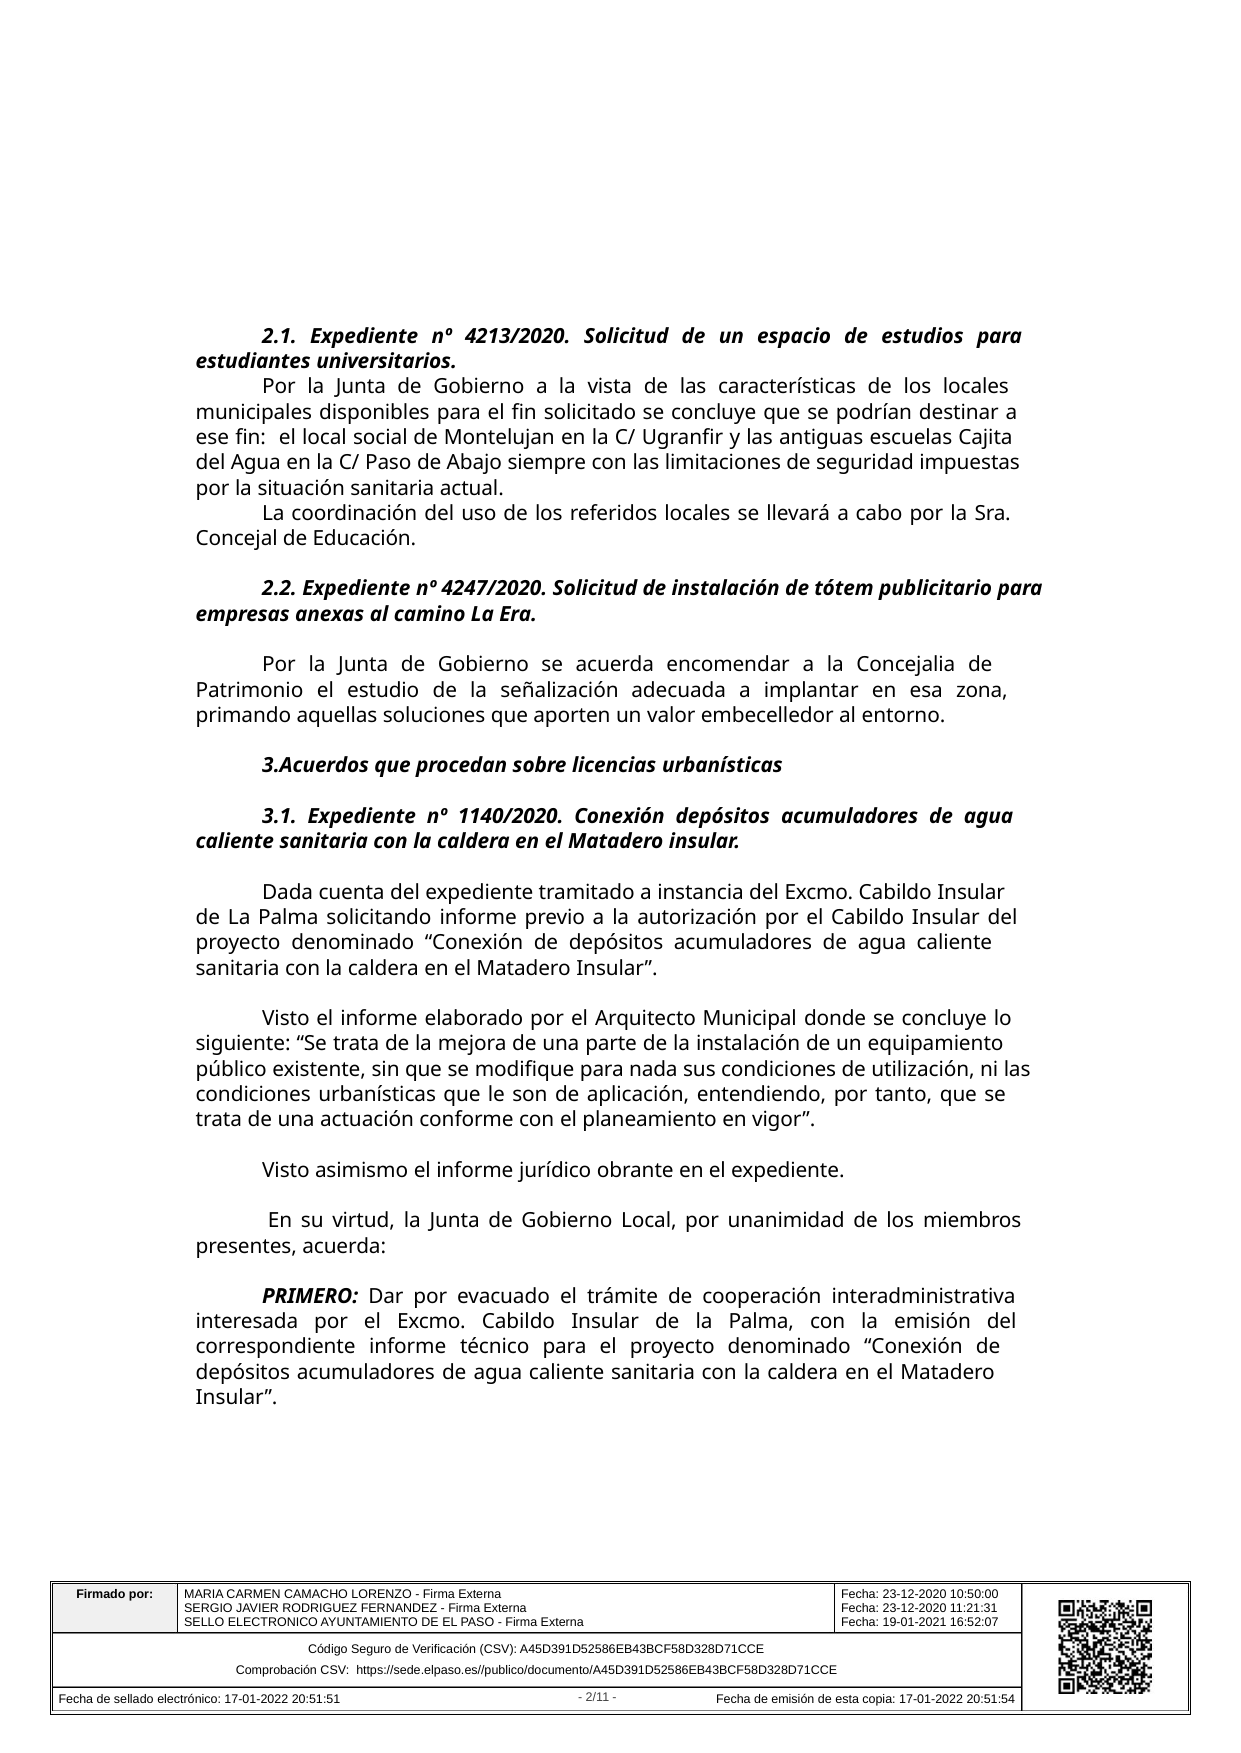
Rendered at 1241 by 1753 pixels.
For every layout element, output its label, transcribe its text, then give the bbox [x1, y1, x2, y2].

text Fecha de emisión de esta copia: 17-01-2022 20:51:54 [716, 1692, 1040, 1706]
text Por la Junta de Gobierno se acuerda encomendar a la Concejalia de [262, 652, 1070, 677]
text La coordinación del uso de los referidos locales se llevará a cabo por la Sra. [262, 500, 1070, 525]
text Insular”. [195, 1385, 1070, 1409]
text Fecha: 23-12-2020 11:21:31 [841, 1601, 1022, 1615]
text interesada por el Excmo. Cabildo Insular de la Palma, con la emisión del [195, 1309, 1070, 1334]
text MARIA CARMEN CAMACHO LORENZO - Firma Externa [184, 1587, 613, 1601]
text trata de una actuación conforme con el planeamiento en vigor”. [195, 1107, 1070, 1132]
text .1. Expediente nº 1140/2020. Conexión depósitos acumuladores de agua [273, 803, 1069, 828]
text Firmado por: [76, 1587, 172, 1601]
text Comprobación CSV: https://sede.elpaso.es//publico/documento/A45D391D52586EB43BCF58D328D71CCE [236, 1663, 863, 1677]
text primando aquellas soluciones que aporten un valor embecelledor al entorno. [195, 703, 1070, 727]
text En su virtud, la Junta de Gobierno Local, por unanimidad de los miembros [268, 1208, 1070, 1233]
text 2 [262, 586, 273, 601]
text 3 [262, 752, 273, 770]
picture [51, 1582, 1190, 1714]
text correspondiente informe técnico para el proyecto denominado “Conexión de [195, 1334, 1070, 1359]
text .Acuerdos que procedan sobre licencias urbanísticas [273, 752, 832, 778]
text ese fin: el local social de Montelujan en la C/ Ugranfir y las antiguas escuelas Cajita [195, 424, 1070, 449]
text de La Palma solicitando informe previo a la autorización por el Cabildo Insular del [195, 905, 1070, 929]
text PRIMERO: Dar por evacuado el trámite de cooperación interadministrativa [262, 1283, 1070, 1308]
text Concejal de Educación. [195, 526, 1070, 551]
text Fecha: 19-01-2021 16:52:07 [841, 1615, 1022, 1629]
text sanitaria con la caldera en el Matadero Insular”. [195, 956, 1070, 980]
text presentes, acuerda: [195, 1233, 1070, 1258]
text Visto asimismo el informe jurídico obrante en el expediente. [262, 1157, 880, 1182]
text SELLO ELECTRONICO AYUNTAMIENTO DE EL PASO - Firma Externa [184, 1615, 613, 1629]
text .2. Expediente nº 4247/2020. Solicitud de instalación de tótem publicitario para [273, 576, 1069, 601]
text 2 [262, 334, 273, 348]
text siguiente: “Se trata de la mejora de una parte de la instalación de un equipamiento [195, 1031, 1070, 1056]
text 3 [262, 803, 273, 821]
text 3 [262, 763, 273, 778]
text Por la Junta de Gobierno a la vista de las características de los locales [262, 374, 1069, 399]
text 2 [262, 576, 273, 592]
text Código Seguro de Verificación (CSV): A45D391D52586EB43BCF58D328D71CCE [308, 1642, 863, 1656]
text Dada cuenta del expediente tramitado a instancia del Excmo. Cabildo Insular [262, 879, 1070, 904]
text .1. Expediente nº 4213/2020. Solicitud de un espacio de estudios para [273, 323, 1069, 348]
text del Agua en la C/ Paso de Abajo siempre con las limitaciones de seguridad impuestas [195, 450, 1070, 475]
text proyecto denominado “Conexión de depósitos acumuladores de agua caliente [195, 930, 1070, 955]
text Visto el informe elaborado por el Arquitecto Municipal donde se concluye lo [262, 1006, 1070, 1030]
text municipales disponibles para el fin solicitado se concluye que se podrían destinar a [195, 399, 1070, 424]
text 2 [262, 323, 273, 340]
text estudiantes universitarios. [195, 348, 1069, 373]
text por la situación sanitaria actual. [195, 475, 1070, 500]
text Fecha de sellado electrónico: 17-01-2022 20:51:51 [58, 1692, 365, 1706]
text caliente sanitaria con la caldera en el Matadero insular. [195, 828, 781, 854]
text público existente, sin que se modifique para nada sus condiciones de utilización, ni las [195, 1056, 1070, 1081]
text depósitos acumuladores de agua caliente sanitaria con la caldera en el Matadero [195, 1360, 1070, 1384]
text Patrimonio el estudio de la señalización adecuada a implantar en esa zona, [195, 677, 1070, 702]
text 3 [262, 814, 273, 828]
text condiciones urbanísticas que le son de aplicación, entendiendo, por tanto, que se [195, 1082, 1070, 1106]
text empresas anexas al camino La Era. [195, 601, 575, 626]
text SERGIO JAVIER RODRIGUEZ FERNANDEZ - Firma Externa [184, 1601, 613, 1615]
text - 2/11 - [578, 1691, 636, 1705]
text Fecha: 23-12-2020 10:50:00 [841, 1587, 1022, 1601]
